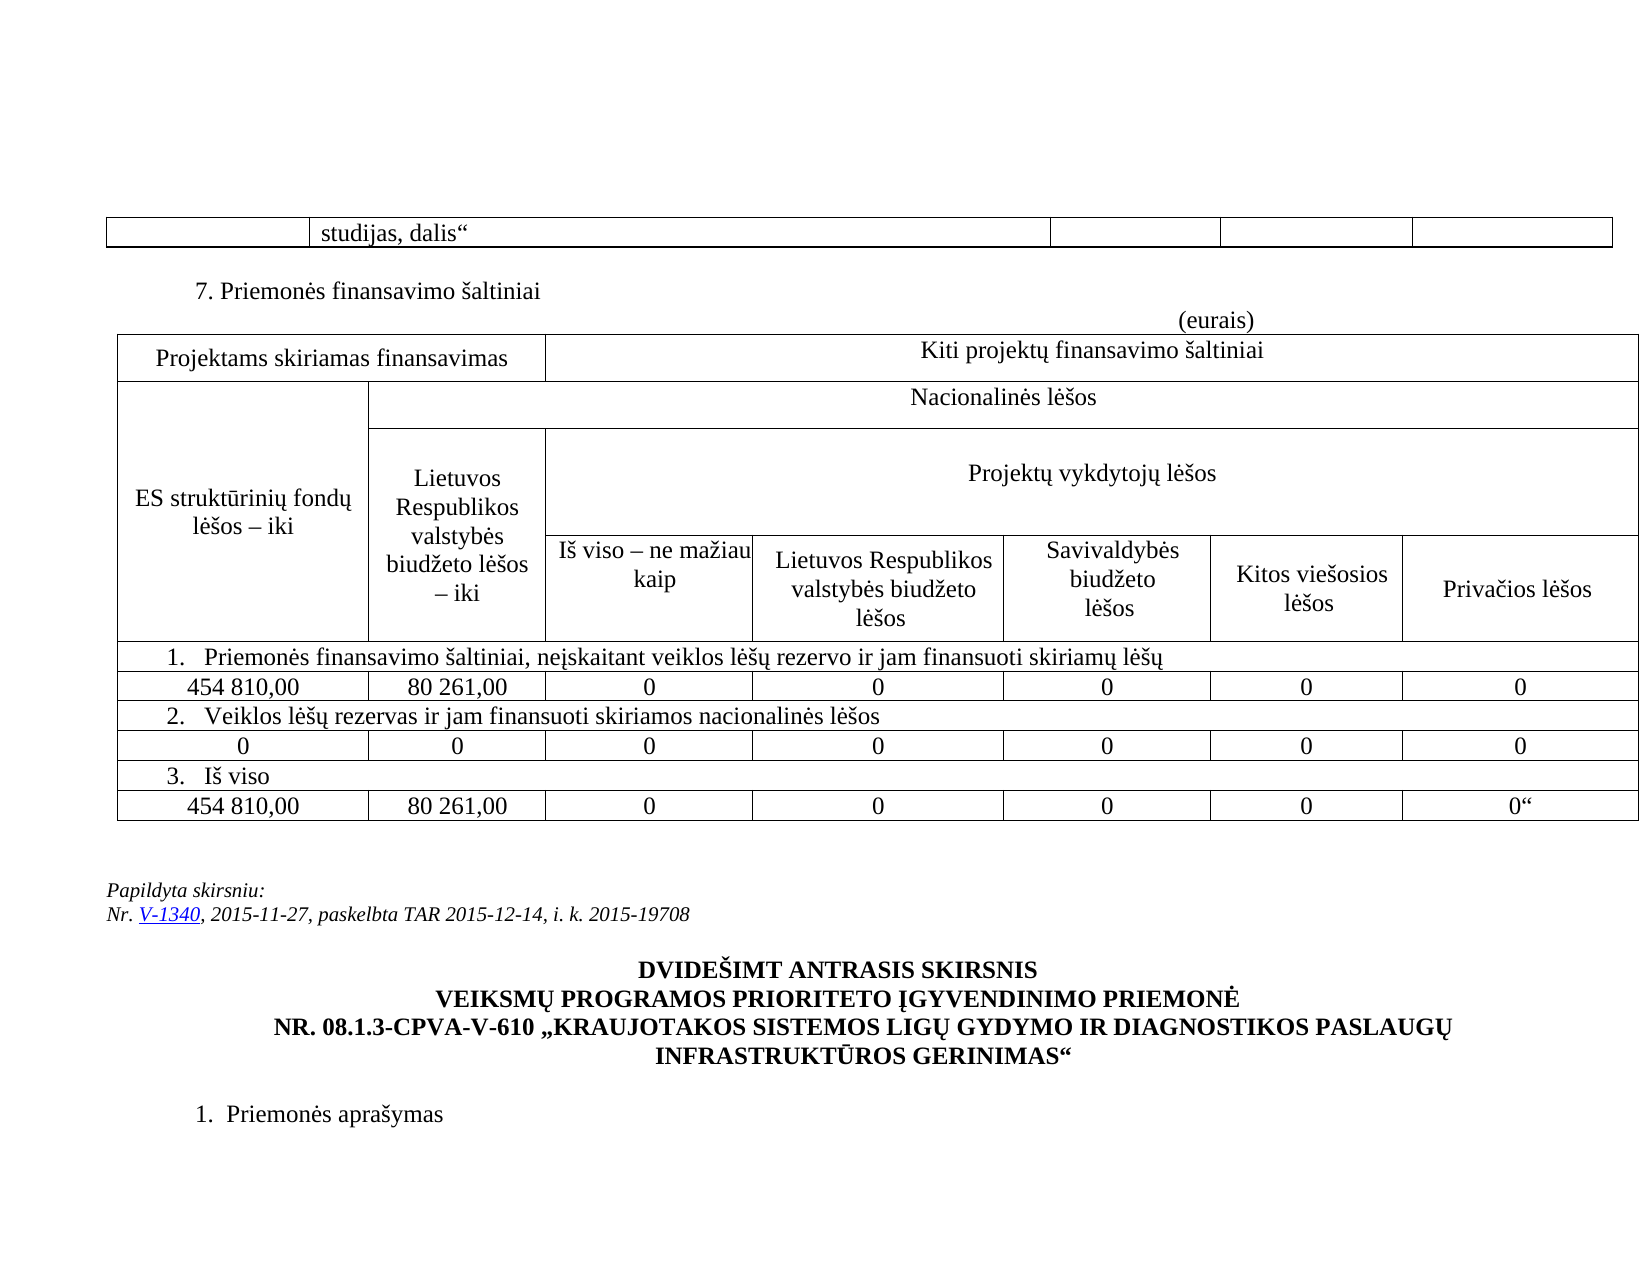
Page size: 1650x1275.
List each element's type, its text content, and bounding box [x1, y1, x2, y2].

table_cell 80 261,00 [369, 791, 545, 819]
table_cell 0 [1211, 672, 1402, 700]
table_cell Nacionalinės lėšos [369, 382, 1638, 428]
table_cell 0 [753, 791, 1003, 819]
table_cell studijas, dalis“ [310, 218, 1050, 246]
table_cell 0 [1004, 672, 1210, 700]
table_cell Lietuvos Respublikos valstybės biudžeto lėšos – iki [369, 429, 545, 641]
table_cell 0 [1004, 791, 1210, 819]
table_cell 0 [1403, 672, 1638, 700]
table_cell [1221, 218, 1412, 246]
table_cell 0 [369, 731, 545, 760]
table_cell 0“ [1403, 791, 1638, 819]
table_cell Projektų vykdytojų lėšos [546, 429, 1638, 534]
table_cell 0 [1211, 791, 1402, 819]
table_cell Lietuvos Respublikos valstybės biudžeto lėšos [753, 536, 1003, 641]
table_cell 80 261,00 [369, 672, 545, 700]
table_header Projektams skiriamas finansavimas [118, 335, 545, 381]
table_cell 0 [118, 731, 368, 760]
table_header Kiti projektų finansavimo šaltiniai [546, 335, 1638, 381]
text DVIDEŠIMT ANTRASIS SKIRSNIS [144, 955, 1532, 984]
table_cell Savivaldybės biudžeto lėšos [1004, 536, 1210, 641]
text VEIKSMŲ PROGRAMOS PRIORITETO ĮGYVENDINIMO PRIEMONĖ [144, 984, 1532, 1012]
table_cell 454 810,00 [118, 672, 368, 700]
table_cell 3. Iš viso [118, 761, 1638, 790]
text 1. Priemonės aprašymas [106, 1099, 1532, 1127]
table_cell 454 810,00 [118, 791, 368, 819]
table_cell 0 [546, 672, 752, 700]
table_cell ES struktūrinių fondų lėšos – iki [118, 382, 368, 641]
table_cell Kitos viešosios lėšos [1211, 536, 1402, 641]
table_cell 0 [546, 731, 752, 760]
table_cell [1051, 218, 1220, 246]
text Nr. V-1340, 2015-11-27, paskelbta TAR 2015-12-14, i. k. 2015-19708 [106, 902, 1532, 926]
text NR. 08.1.3-CPVA-V-610 „KRAUJOTAKOS SISTEMOS LIGŲ GYDYMO IR DIAGNOSTIKOS PASLAUGŲ INFRASTRUKTŪROS GERINIMAS“ [195, 1012, 1532, 1070]
text Papildyta skirsniu: [106, 878, 1532, 902]
table_cell 0 [1211, 731, 1402, 760]
table_cell 0 [753, 731, 1003, 760]
table_cell [107, 218, 309, 246]
table_cell 2. Veiklos lėšų rezervas ir jam finansuoti skiriamos nacionalinės lėšos [118, 701, 1638, 730]
text (eurais) [106, 305, 1254, 334]
table_cell 0 [1403, 731, 1638, 760]
table_cell 0 [1004, 731, 1210, 760]
table_cell [1413, 218, 1612, 246]
table_cell Iš viso – ne mažiau kaip [546, 536, 752, 641]
text 7. Priemonės finansavimo šaltiniai [106, 276, 1532, 305]
table_cell Privačios lėšos [1403, 536, 1638, 641]
table_cell 0 [753, 672, 1003, 700]
table_cell 0 [546, 791, 752, 819]
table_cell 1. Priemonės finansavimo šaltiniai, neįskaitant veiklos lėšų rezervo ir jam finansuoti skiriamų lėšų [118, 642, 1638, 671]
